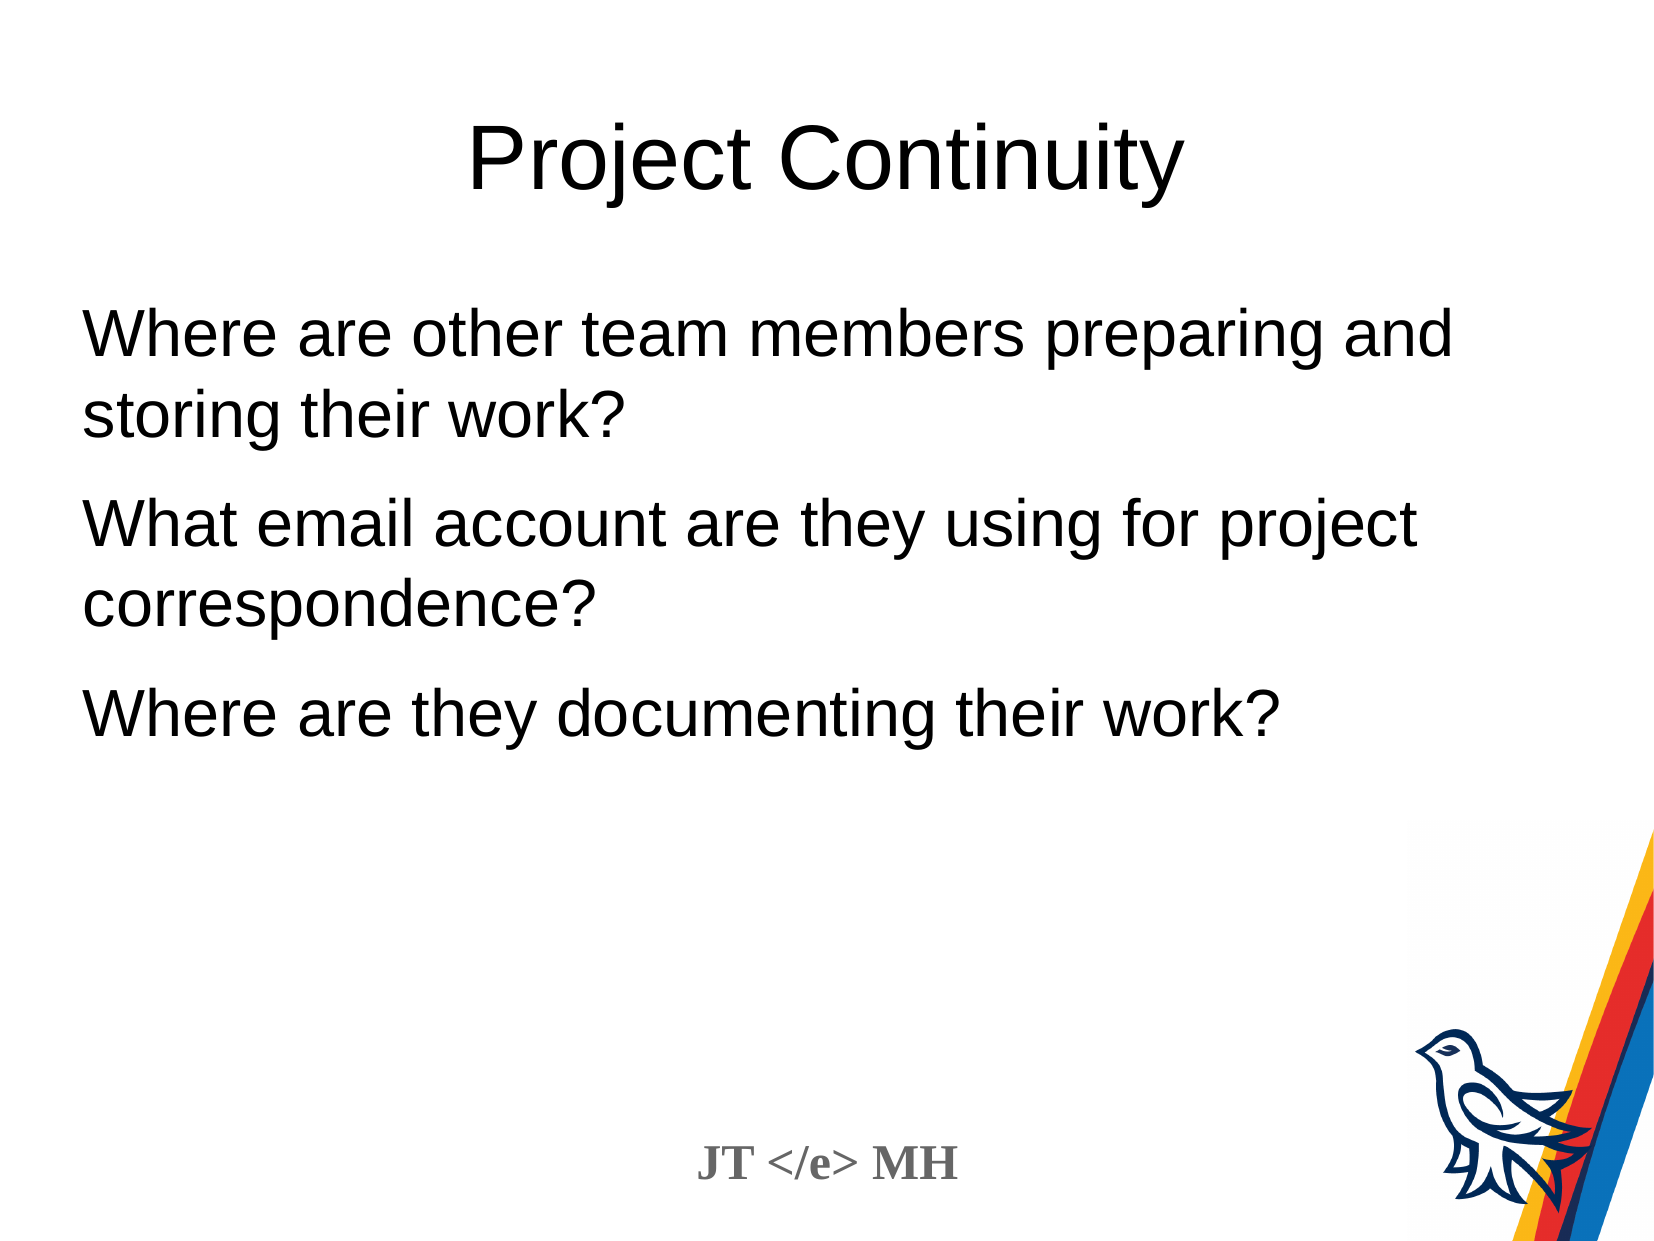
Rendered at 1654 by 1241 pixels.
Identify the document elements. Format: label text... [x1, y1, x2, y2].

text_box JT </e> MH [565, 1129, 1090, 1216]
list Where are other team members preparing and storing their work? What email account are they using for project correspondence? Where are they documenting their work? [82, 290, 1571, 1010]
title Project Continuity [82, 49, 1571, 257]
